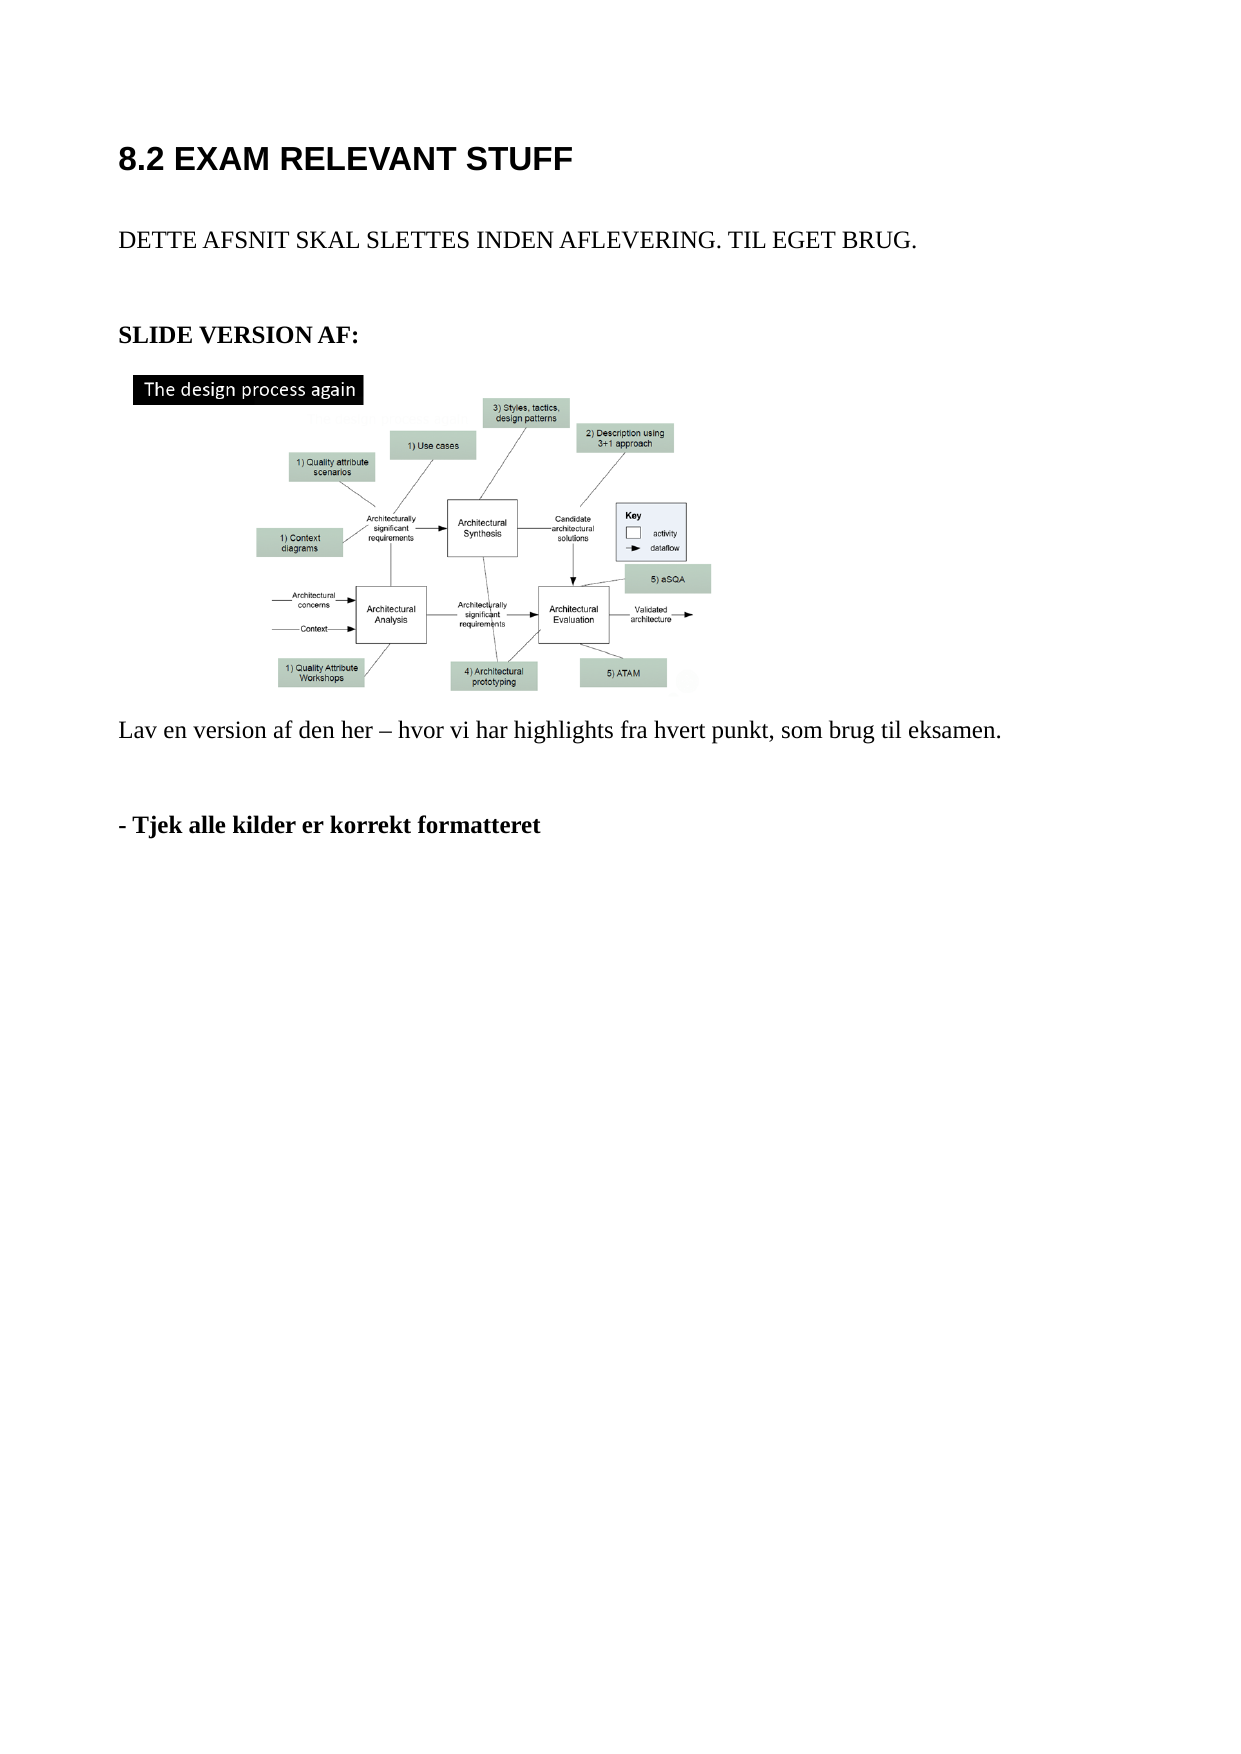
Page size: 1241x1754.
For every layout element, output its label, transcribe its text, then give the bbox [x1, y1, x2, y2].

subtitle EXAM RELEVANT STUFF [118, 139, 1122, 177]
picture [118, 367, 719, 697]
text Lav en version af den her – hvor vi har highlights fra hvert punkt, som brug til eksamen. [118, 715, 1122, 744]
text SLIDE VERSION AF: [118, 320, 1122, 349]
text DETTE AFSNIT SKAL SLETTES INDEN AFLEVERING. TIL EGET BRUG. [118, 225, 1122, 254]
text - Tjek alle kilder er korrekt formatteret [118, 810, 1122, 839]
